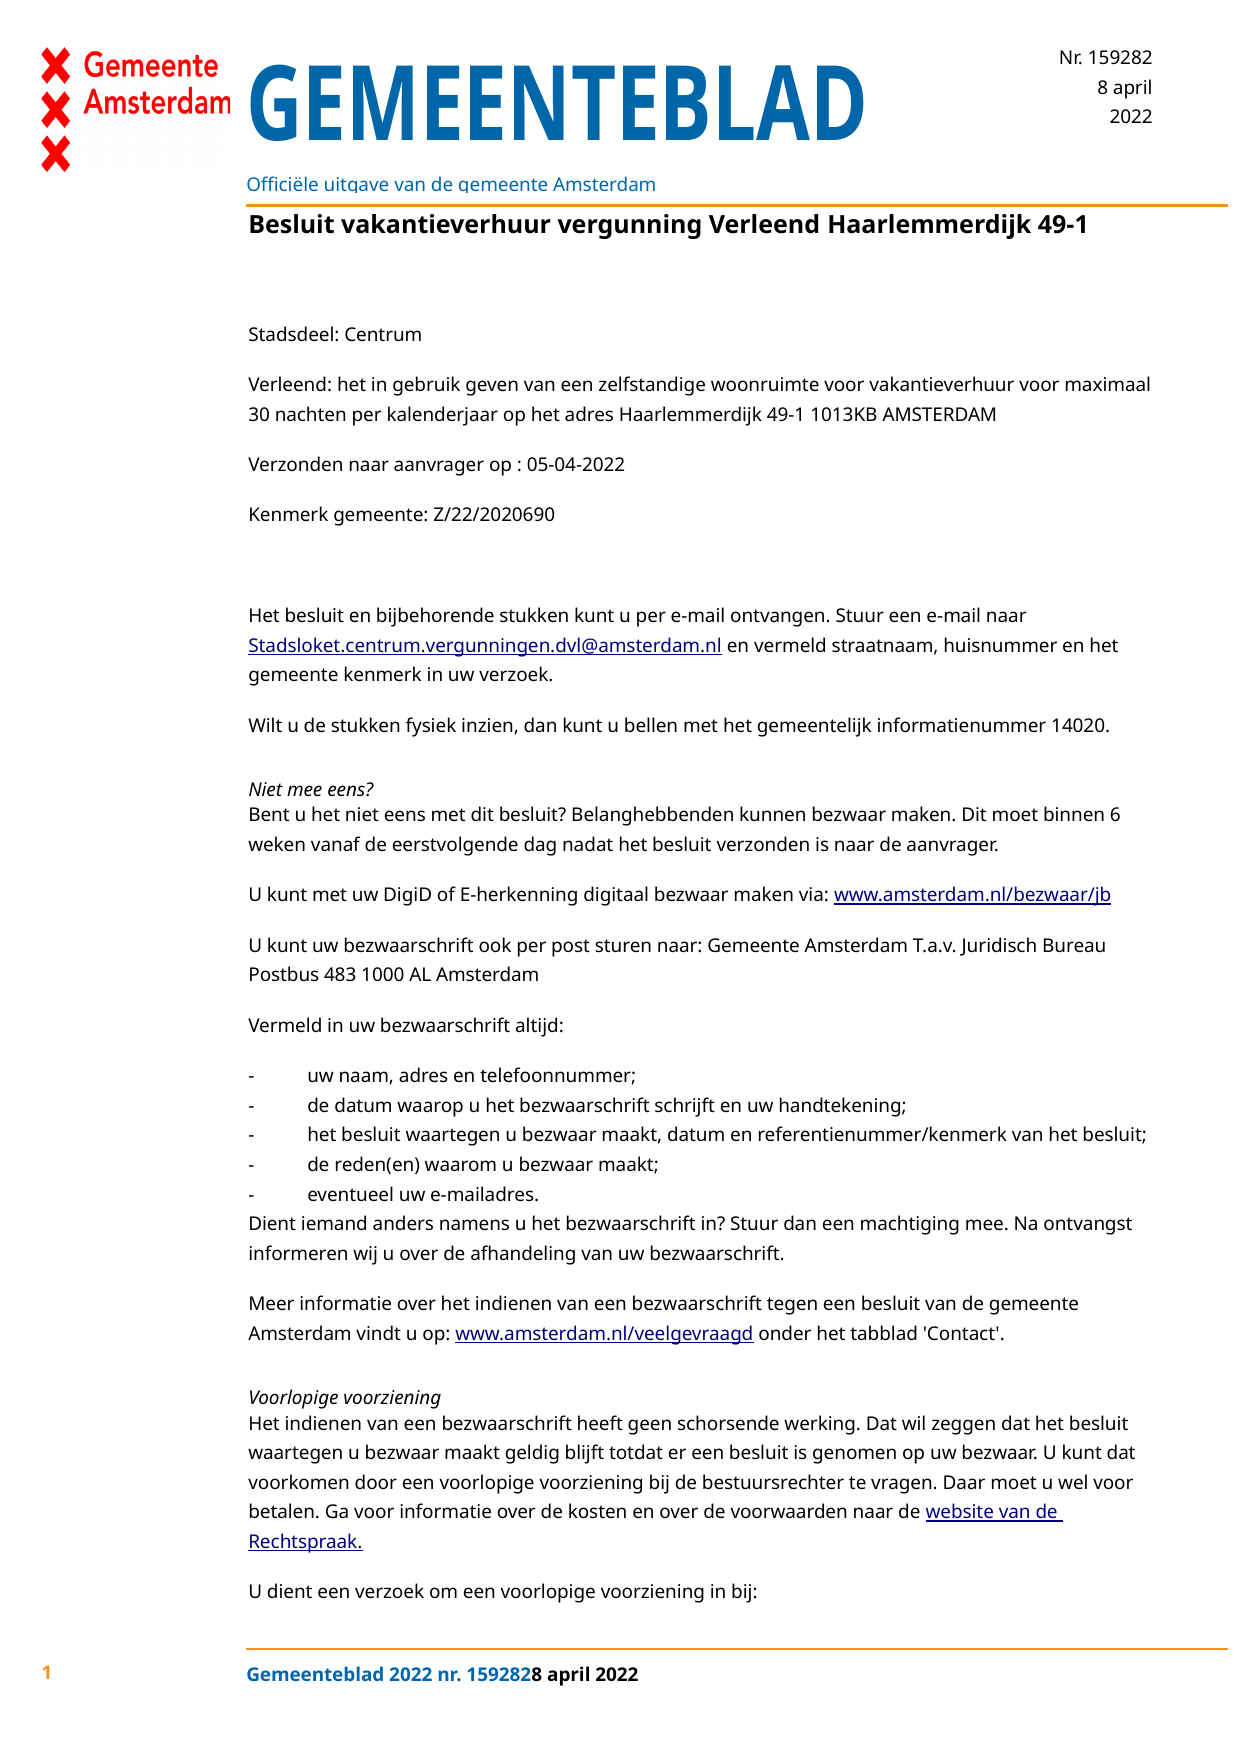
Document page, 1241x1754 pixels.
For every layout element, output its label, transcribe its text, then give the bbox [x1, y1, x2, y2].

list de reden(en) waarom u bezwaar maakt; [248, 1151, 1152, 1177]
list eventueel uw e-mailadres. [248, 1181, 1152, 1207]
list de datum waarop u het bezwaarschrift schrijft en uw handtekening; [248, 1092, 1152, 1118]
text Verleend: het in gebruik geven van een zelfstandige woonruimte voor vakantieverhuur voor maximaal 30 nachten per kalenderjaar op het adres Haarlemmerdijk 49-1 1013KB AMSTERDAM [248, 371, 1152, 426]
text U kunt uw bezwaarschrift ook per post sturen naar: Gemeente Amsterdam T.a.v. Juridisch Bureau Postbus 483 1000 AL Amsterdam [248, 932, 1152, 987]
text Dient iemand anders namens u het bezwaarschrift in? Stuur dan een machtiging mee. Na ontvangst informeren wij u over de afhandeling van uw bezwaarschrift. [248, 1210, 1152, 1266]
text Kenmerk gemeente: Z/22/2020690 [248, 502, 1152, 527]
text Verzonden naar aanvrager op : 05-04-2022 [248, 451, 1152, 477]
text Niet mee eens? [248, 776, 1152, 802]
text Wilt u de stukken fysiek inzien, dan kunt u bellen met het gemeentelijk informatienummer 14020. [248, 712, 1152, 738]
picture [41, 47, 231, 172]
text U dient een verzoek om een voorlopige voorziening in bij: [248, 1578, 1152, 1604]
text U kunt met uw DigiD of E-herkenning digitaal bezwaar maken via: www.amsterdam.nl/bezwaar/jb [248, 882, 1152, 907]
text Het besluit en bijbehorende stukken kunt u per e-mail ontvangen. Stuur een e-mail naar Stadsloket.centrum.vergunningen.dvl@amsterdam.nl en vermeld straatnaam, huisnummer en het gemeente kenmerk in uw verzoek. [248, 602, 1152, 687]
text Het indienen van een bezwaarschrift heeft geen schorsende werking. Dat wil zeggen dat het besluit waartegen u bezwaar maakt geldig blijft totdat er een besluit is genomen op uw bezwaar. U kunt dat voorkomen door een voorlopige voorziening bij de bestuursrechter te vragen. Daar moet u wel voor betalen. Ga voor informatie over de kosten en over de voorwaarden naar de website van de Rechtspraak. [248, 1410, 1152, 1554]
list het besluit waartegen u bezwaar maakt, datum en referentienummer/kenmerk van het besluit; [248, 1122, 1152, 1147]
text Stadsdeel: Centrum [248, 321, 1152, 346]
list uw naam, adres en telefoonnummer; [248, 1062, 1152, 1088]
text Besluit vakantieverhuur vergunning Verleend Haarlemmerdijk 49-1 [248, 207, 1152, 241]
text Vermeld in uw bezwaarschrift altijd: [248, 1012, 1152, 1038]
text Meer informatie over het indienen van een bezwaarschrift tegen een besluit van de gemeente Amsterdam vindt u op: www.amsterdam.nl/veelgevraagd onder het tabblad 'Contact'. [248, 1290, 1152, 1346]
text Voorlopige voorziening [248, 1384, 1152, 1410]
text Bent u het niet eens met dit besluit? Belanghebbenden kunnen bezwaar maken. Dit moet binnen 6 weken vanaf de eerstvolgende dag nadat het besluit verzonden is naar de aanvrager. [248, 802, 1152, 857]
